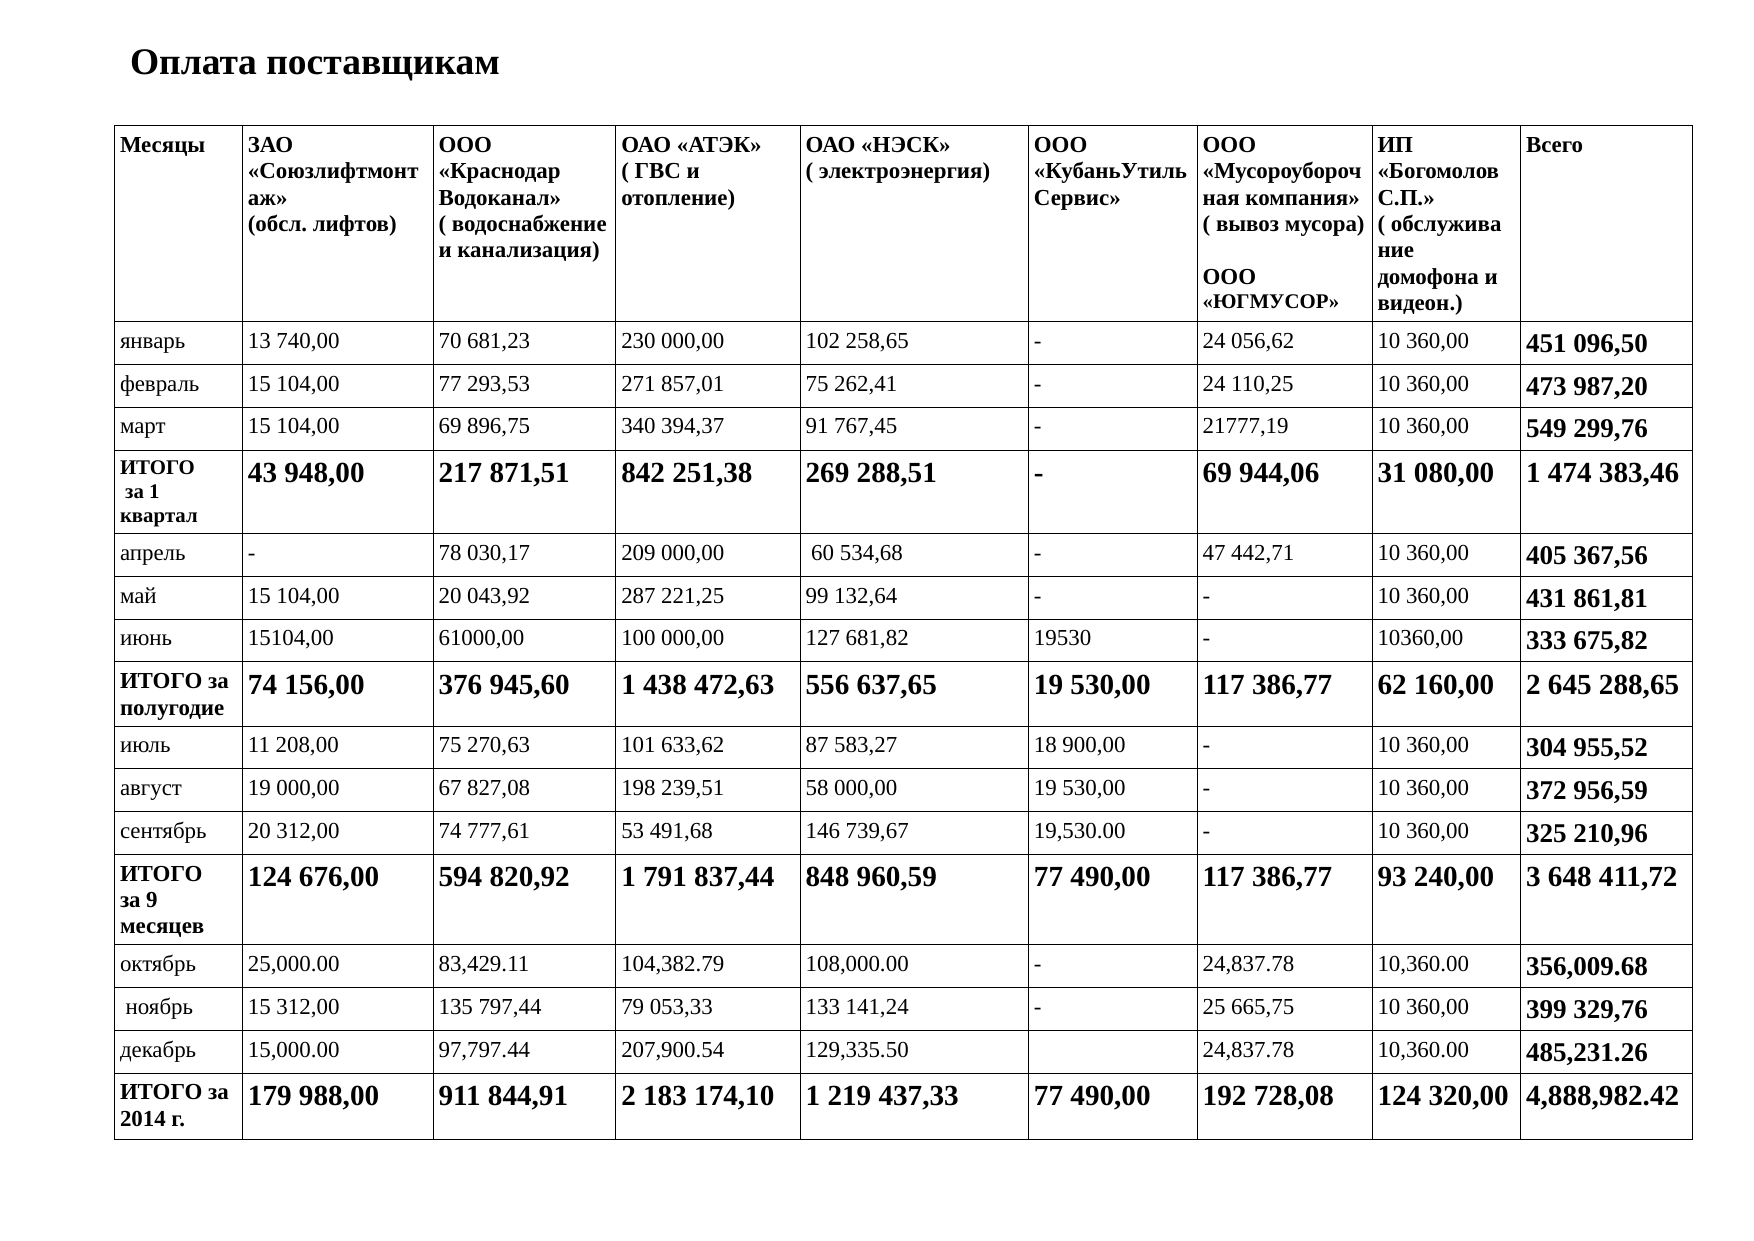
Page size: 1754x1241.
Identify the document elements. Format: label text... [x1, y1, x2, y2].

table_cell 473 987,20 [1521, 365, 1692, 407]
table_cell ИТОГО за полугодие [115, 662, 242, 726]
table_cell март [115, 408, 242, 449]
table_cell 192 728,08 [1198, 1074, 1372, 1139]
table_cell 133 141,24 [801, 988, 1028, 1030]
table_cell 91 767,45 [801, 408, 1028, 449]
table_cell 20 043,92 [434, 577, 615, 619]
table_cell 1 438 472,63 [616, 662, 800, 726]
table_cell 2 183 174,10 [616, 1074, 800, 1139]
table_cell 101 633,62 [616, 727, 800, 768]
table_cell 20 312,00 [243, 812, 433, 854]
table_cell - [1198, 577, 1372, 619]
table_cell 117 386,77 [1198, 855, 1372, 944]
table_cell - [243, 534, 433, 576]
table_cell 127 681,82 [801, 620, 1028, 661]
table_cell 15 104,00 [243, 408, 433, 449]
table_cell 60 534,68 [801, 534, 1028, 576]
table_cell ИТОГО за 2014 г. [115, 1074, 242, 1139]
table_cell 1 219 437,33 [801, 1074, 1028, 1139]
table_cell 11 208,00 [243, 727, 433, 768]
table_cell 485 231,26 [1521, 1031, 1692, 1072]
table_cell 19 530,00 [1029, 662, 1197, 726]
table_cell 207 900,54 [616, 1031, 800, 1072]
table_cell 74 156,00 [243, 662, 433, 726]
table_cell 24 837,78 [1198, 1031, 1372, 1072]
table_cell - [1029, 451, 1197, 533]
table_cell 97 797,44 [434, 1031, 615, 1072]
table_cell ноябрь [115, 988, 242, 1030]
table_cell 43 948,00 [243, 451, 433, 533]
table_cell 372 956,59 [1521, 769, 1692, 811]
table_cell 104 382,79 [616, 945, 800, 987]
table_cell 399 329,76 [1521, 988, 1692, 1030]
table_cell 31 080,00 [1373, 451, 1520, 533]
table_header Месяцы [115, 126, 242, 321]
table_header ООО «Мусороуборочная компания» ( вывоз мусора) ООО «ЮГМУСОР» [1198, 126, 1372, 321]
table_cell 10 360,00 [1373, 945, 1520, 987]
table_cell - [1029, 408, 1197, 449]
table_cell май [115, 577, 242, 619]
table_cell 21777,19 [1198, 408, 1372, 449]
table_cell 70 681,23 [434, 322, 615, 364]
table_cell 75 262,41 [801, 365, 1028, 407]
table_cell август [115, 769, 242, 811]
table_cell 10 360,00 [1373, 408, 1520, 449]
table_cell - [1198, 727, 1372, 768]
table_cell 117 386,77 [1198, 662, 1372, 726]
table_cell 10 360,00 [1373, 365, 1520, 407]
table_cell 129 335,50 [801, 1031, 1028, 1072]
table_cell 19 530,00 [1029, 812, 1197, 854]
table_cell 842 251,38 [616, 451, 800, 533]
table_cell 10 360,00 [1373, 727, 1520, 768]
table_cell 10 360,00 [1373, 812, 1520, 854]
table_cell - [1198, 769, 1372, 811]
table_cell сентябрь [115, 812, 242, 854]
table_cell - [1029, 322, 1197, 364]
text Оплата поставщикам [130, 39, 1658, 82]
table_cell 24 110,25 [1198, 365, 1372, 407]
table_cell [1029, 1031, 1197, 1072]
table_cell - [1029, 365, 1197, 407]
table_cell 10 360,00 [1373, 988, 1520, 1030]
table_cell 209 000,00 [616, 534, 800, 576]
table_cell 135 797,44 [434, 988, 615, 1030]
table_cell 108 000,00 [801, 945, 1028, 987]
table_cell 10360,00 [1373, 620, 1520, 661]
table_cell 87 583,27 [801, 727, 1028, 768]
table_cell 77 490,00 [1029, 1074, 1197, 1139]
table_header ЗАО «Союзлифтмонтаж» (обсл. лифтов) [243, 126, 433, 321]
table_cell июнь [115, 620, 242, 661]
table_cell октябрь [115, 945, 242, 987]
table_cell 1 791 837,44 [616, 855, 800, 944]
table_cell 62 160,00 [1373, 662, 1520, 726]
table_cell 124 320,00 [1373, 1074, 1520, 1139]
table_cell декабрь [115, 1031, 242, 1072]
table_cell февраль [115, 365, 242, 407]
table_cell 61000,00 [434, 620, 615, 661]
table_cell 74 777,61 [434, 812, 615, 854]
table_header ОАО «АТЭК» ( ГВС и отопление) [616, 126, 800, 321]
table_cell 269 288,51 [801, 451, 1028, 533]
table_cell 179 988,00 [243, 1074, 433, 1139]
table_header ООО «КубаньУтиль Сервис» [1029, 126, 1197, 321]
table_cell ИТОГО за 1 квартал [115, 451, 242, 533]
table_cell 10 360,00 [1373, 769, 1520, 811]
table_cell 230 000,00 [616, 322, 800, 364]
table_cell 431 861,81 [1521, 577, 1692, 619]
table_cell 15 104,00 [243, 577, 433, 619]
table_cell 99 132,64 [801, 577, 1028, 619]
table_cell 340 394,37 [616, 408, 800, 449]
table_cell 78 030,17 [434, 534, 615, 576]
table_cell 1 474 383,46 [1521, 451, 1692, 533]
table_cell 18 900,00 [1029, 727, 1197, 768]
table_cell 13 740,00 [243, 322, 433, 364]
table_cell январь [115, 322, 242, 364]
table_cell 848 960,59 [801, 855, 1028, 944]
table_cell июль [115, 727, 242, 768]
table_cell 79 053,33 [616, 988, 800, 1030]
table_cell 58 000,00 [801, 769, 1028, 811]
table_cell 10 360,00 [1373, 577, 1520, 619]
table_cell - [1029, 945, 1197, 987]
table_cell 333 675,82 [1521, 620, 1692, 661]
table_cell 198 239,51 [616, 769, 800, 811]
table_cell 24 837,78 [1198, 945, 1372, 987]
table_cell 15 312,00 [243, 988, 433, 1030]
table_cell 83 429,11 [434, 945, 615, 987]
table_cell 594 820,92 [434, 855, 615, 944]
table_cell - [1198, 620, 1372, 661]
table_cell ИТОГО за 9 месяцев [115, 855, 242, 944]
table_cell 93 240,00 [1373, 855, 1520, 944]
table_cell 69 896,75 [434, 408, 615, 449]
table_cell 3 648 411,72 [1521, 855, 1692, 944]
table_cell 10 360,00 [1373, 1031, 1520, 1072]
table_cell 271 857,01 [616, 365, 800, 407]
table_cell 69 944,06 [1198, 451, 1372, 533]
table_cell 304 955,52 [1521, 727, 1692, 768]
table_cell 325 210,96 [1521, 812, 1692, 854]
table_header ИП «Богомолов С.П.» ( обслуживание домофона и видеон.) [1373, 126, 1520, 321]
table_cell 2 645 288,65 [1521, 662, 1692, 726]
table_cell 4 888 982,42 [1521, 1074, 1692, 1139]
table_cell 19 000,00 [243, 769, 433, 811]
table_cell 124 676,00 [243, 855, 433, 944]
table_cell 19530 [1029, 620, 1197, 661]
table_cell 67 827,08 [434, 769, 615, 811]
table_cell 911 844,91 [434, 1074, 615, 1139]
table_cell 102 258,65 [801, 322, 1028, 364]
table_header ООО «Краснодар Водоканал» ( водоснабжение и канализация) [434, 126, 615, 321]
table_cell 47 442,71 [1198, 534, 1372, 576]
table_cell 549 299,76 [1521, 408, 1692, 449]
table_cell 25 000,00 [243, 945, 433, 987]
table_cell 25 665,75 [1198, 988, 1372, 1030]
table_cell 53 491,68 [616, 812, 800, 854]
table_cell 77 490,00 [1029, 855, 1197, 944]
table_header ОАО «НЭСК» ( электроэнергия) [801, 126, 1028, 321]
table_cell - [1029, 988, 1197, 1030]
table_cell 451 096,50 [1521, 322, 1692, 364]
table_cell 146 739,67 [801, 812, 1028, 854]
table_cell 15104,00 [243, 620, 433, 661]
table_cell 217 871,51 [434, 451, 615, 533]
table_cell 15 000,00 [243, 1031, 433, 1072]
table_cell 10 360,00 [1373, 322, 1520, 364]
table_cell - [1029, 577, 1197, 619]
table_cell 15 104,00 [243, 365, 433, 407]
table_cell 19 530,00 [1029, 769, 1197, 811]
table_cell 24 056,62 [1198, 322, 1372, 364]
table_cell 356 009,68 [1521, 945, 1692, 987]
table_cell 77 293,53 [434, 365, 615, 407]
table_cell 287 221,25 [616, 577, 800, 619]
table_cell 405 367,56 [1521, 534, 1692, 576]
table_cell 75 270,63 [434, 727, 615, 768]
table_cell 376 945,60 [434, 662, 615, 726]
table_cell 10 360,00 [1373, 534, 1520, 576]
table_cell 100 000,00 [616, 620, 800, 661]
table_cell - [1198, 812, 1372, 854]
table_cell - [1029, 534, 1197, 576]
table_cell апрель [115, 534, 242, 576]
table_header Всего [1521, 126, 1692, 321]
table_cell 556 637,65 [801, 662, 1028, 726]
